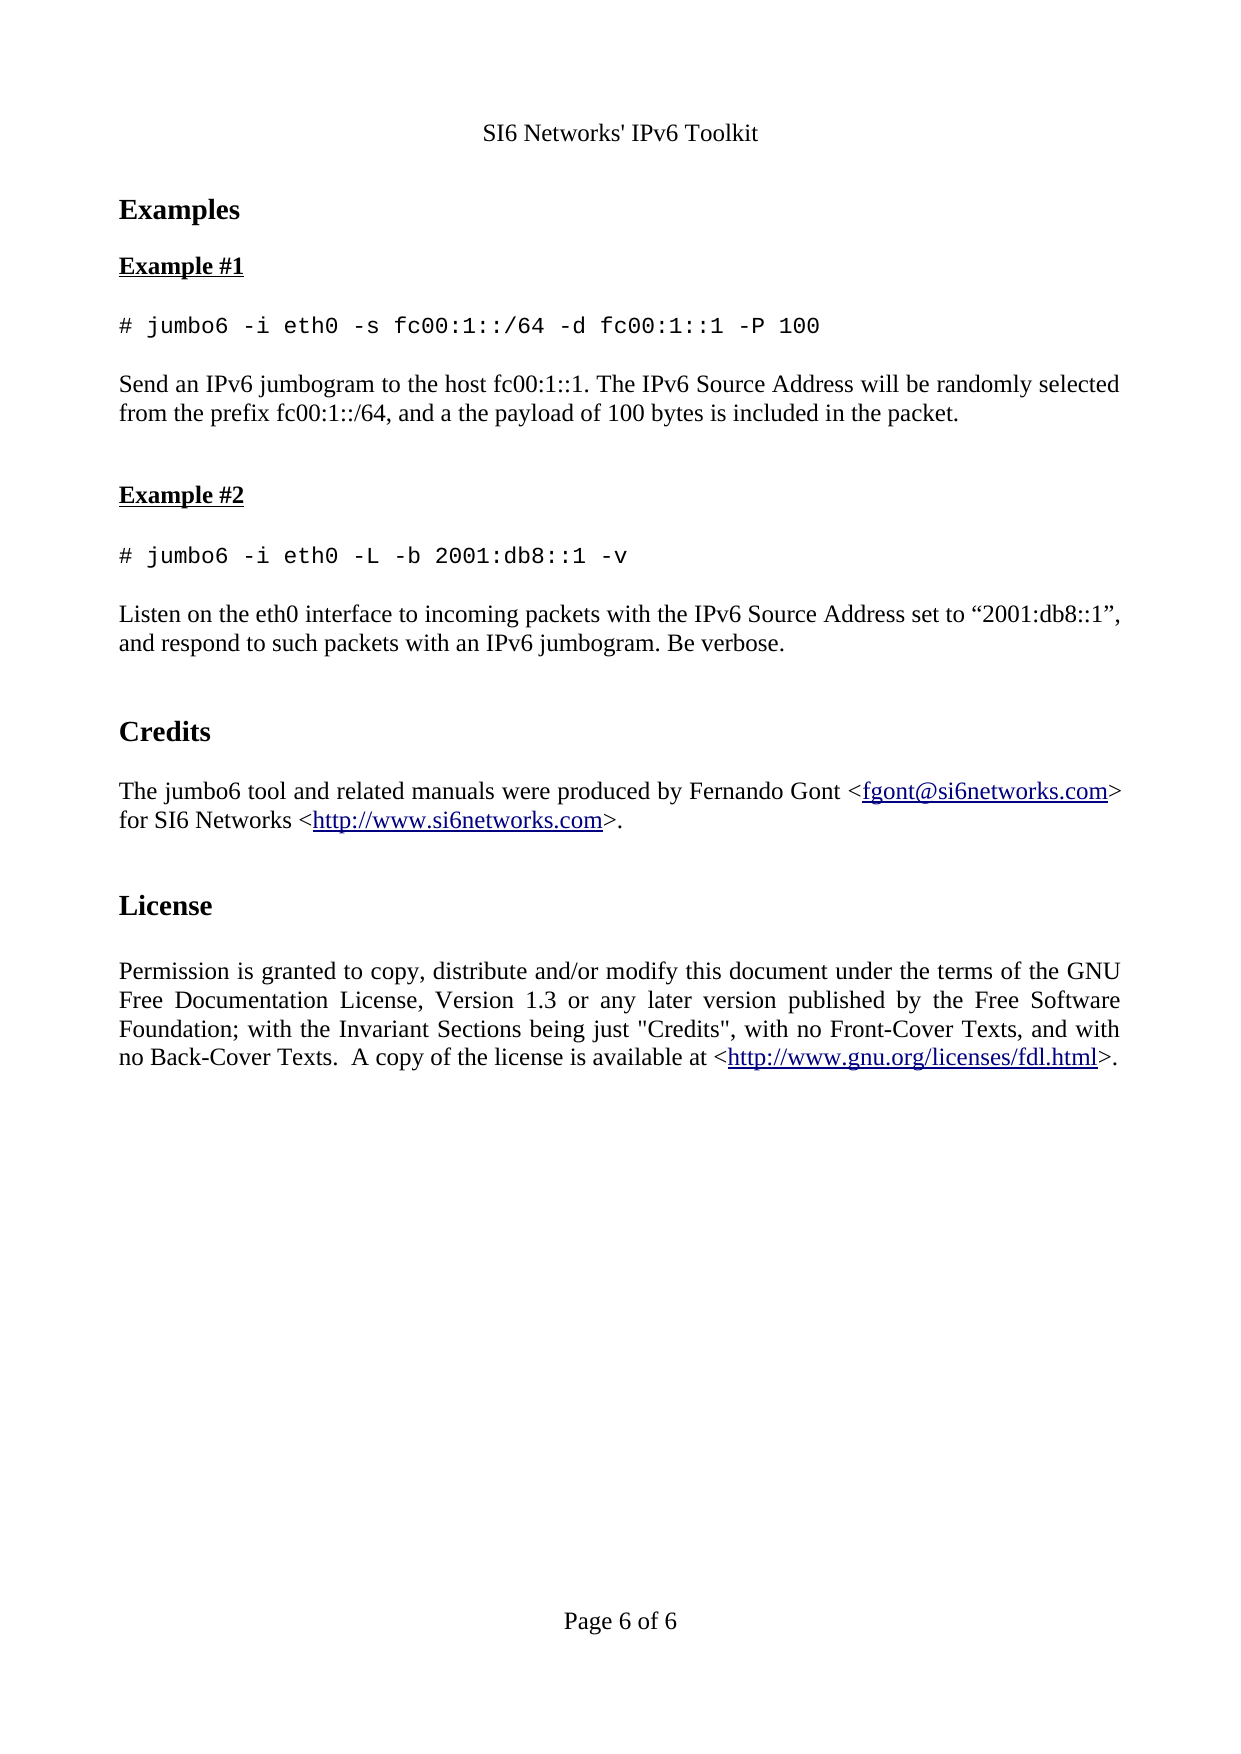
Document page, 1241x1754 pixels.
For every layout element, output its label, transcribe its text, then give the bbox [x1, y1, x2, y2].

subtitle Example #1 [118, 251, 1122, 280]
text # jumbo6 -i eth0 -L -b 2001:db8::1 -v [118, 544, 1122, 570]
subtitle License [118, 888, 1122, 921]
subtitle Example #2 [118, 481, 1122, 509]
text The jumbo6 tool and related manuals were produced by Fernando Gont <fgont@si6networks.com> for SI6 Networks <http://www.si6networks.com>. [118, 776, 1122, 834]
text Permission is granted to copy, distribute and/or modify this document under the terms of the GNU Free Documentation License, Version 1.3 or any later version published by the Free Software Foundation; with the Invariant Sections being just "Credits", with no Front-Cover Texts, and with no Back-Cover Texts. A copy of the license is available at <http://www.gnu.org/licenses/fdl.html>. [118, 956, 1122, 1071]
text Credits [118, 714, 1122, 748]
subtitle Examples [118, 192, 1122, 226]
text # jumbo6 -i eth0 -s fc00:1::/64 -d fc00:1::1 -P 100 [118, 315, 1122, 341]
text Listen on the eth0 interface to incoming packets with the IPv6 Source Address set to “2001:db8::1”, and respond to such packets with an IPv6 jumbogram. Be verbose. [118, 599, 1122, 657]
text Send an IPv6 jumbogram to the host fc00:1::1. The IPv6 Source Address will be randomly selected from the prefix fc00:1::/64, and a the payload of 100 bytes is included in the packet. [118, 369, 1122, 427]
